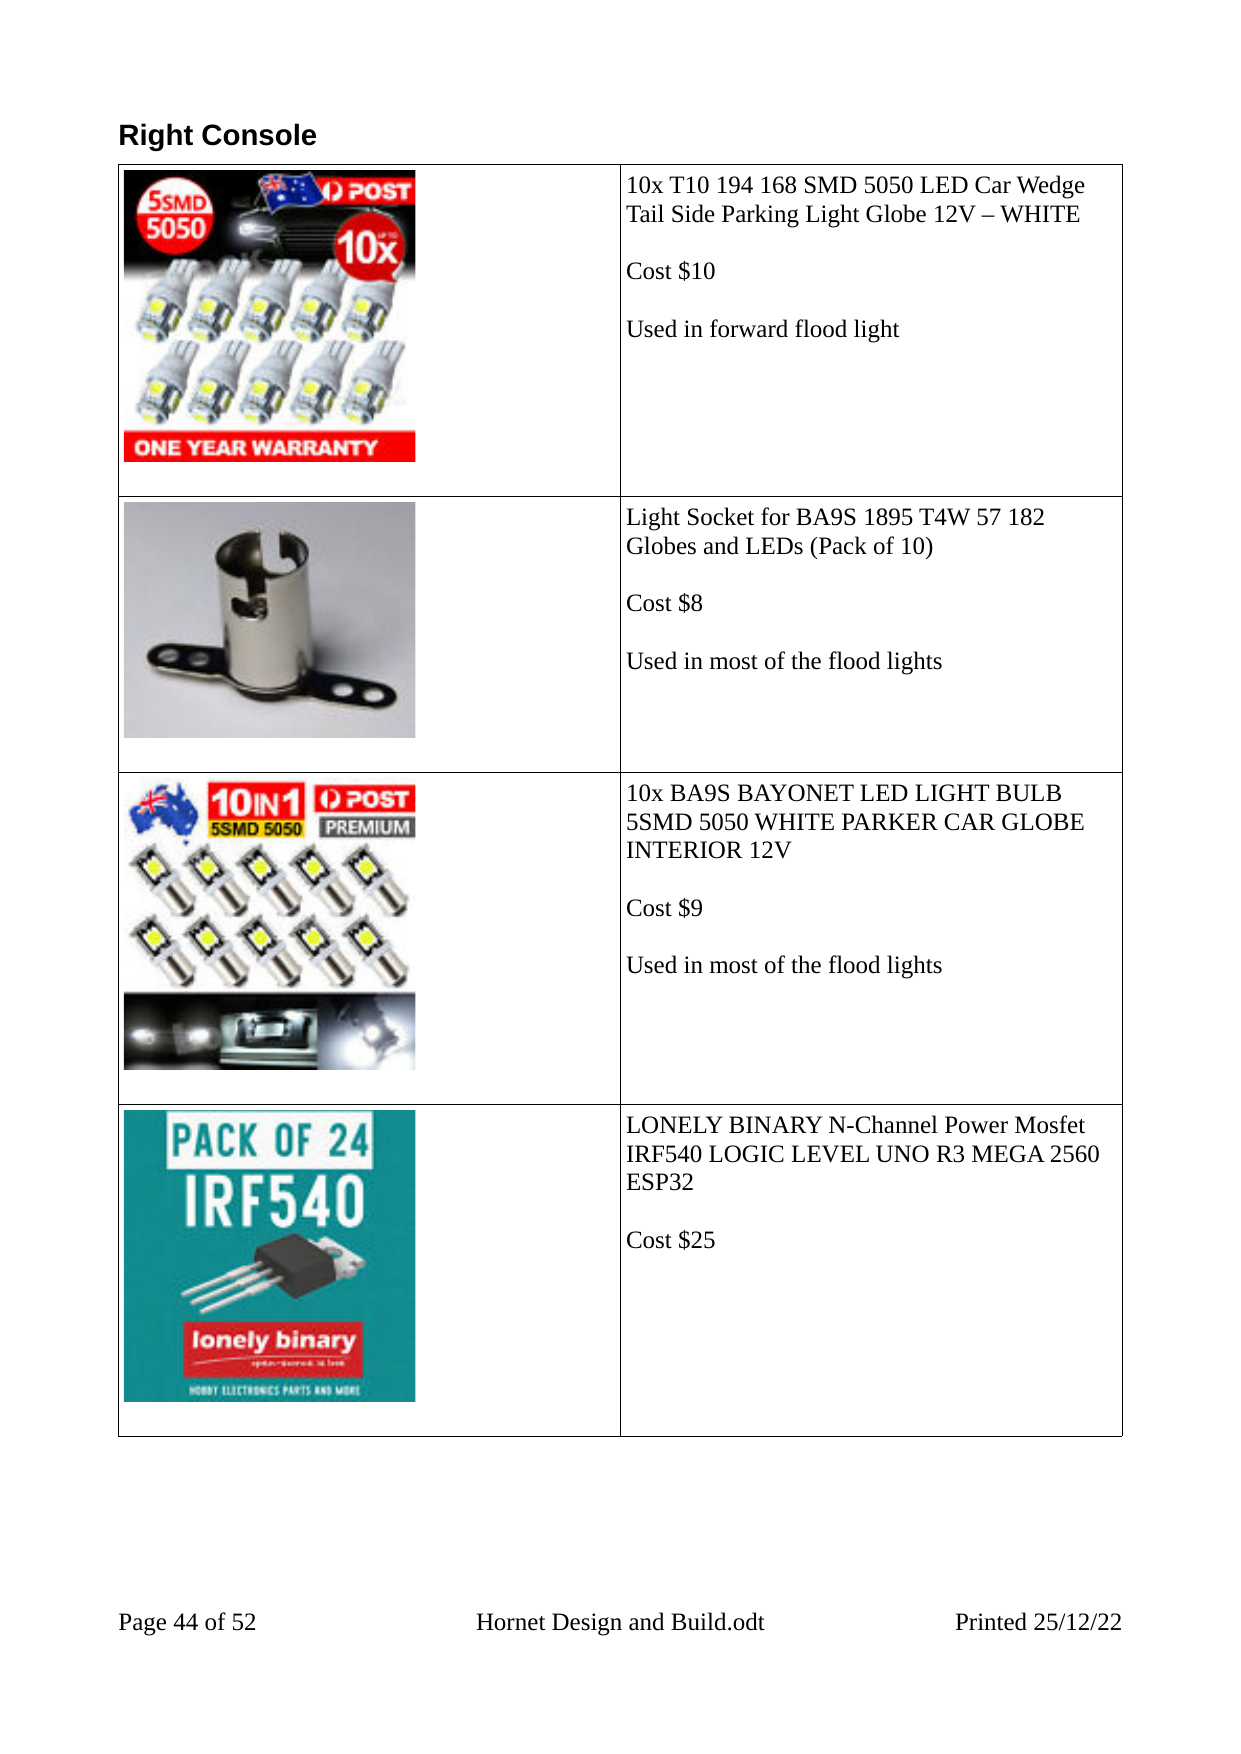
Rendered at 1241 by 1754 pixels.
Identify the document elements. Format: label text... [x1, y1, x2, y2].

table_cell [119, 497, 620, 772]
table_cell LONELY BINARY N-Channel Power Mosfet IRF540 LOGIC LEVEL UNO R3 MEGA 2560 ESP32 Cost $25 [621, 1105, 1122, 1436]
subtitle Right Console [118, 118, 1122, 152]
table_header [119, 165, 620, 496]
table_cell Light Socket for BA9S 1895 T4W 57 182 Globes and LEDs (Pack of 10) Cost $8 Used in most of the flood lights [621, 497, 1122, 772]
table_cell [119, 1105, 620, 1436]
picture [123, 502, 416, 738]
picture [123, 170, 416, 462]
picture [123, 1110, 416, 1402]
table_header 10x T10 194 168 SMD 5050 LED Car Wedge Tail Side Parking Light Globe 12V – WHITE Cost $10 Used in forward flood light [621, 165, 1122, 496]
table_cell [119, 773, 620, 1104]
picture [123, 777, 416, 1070]
table_cell 10x BA9S BAYONET LED LIGHT BULB 5SMD 5050 WHITE PARKER CAR GLOBE INTERIOR 12V Cost $9 Used in most of the flood lights [621, 773, 1122, 1104]
